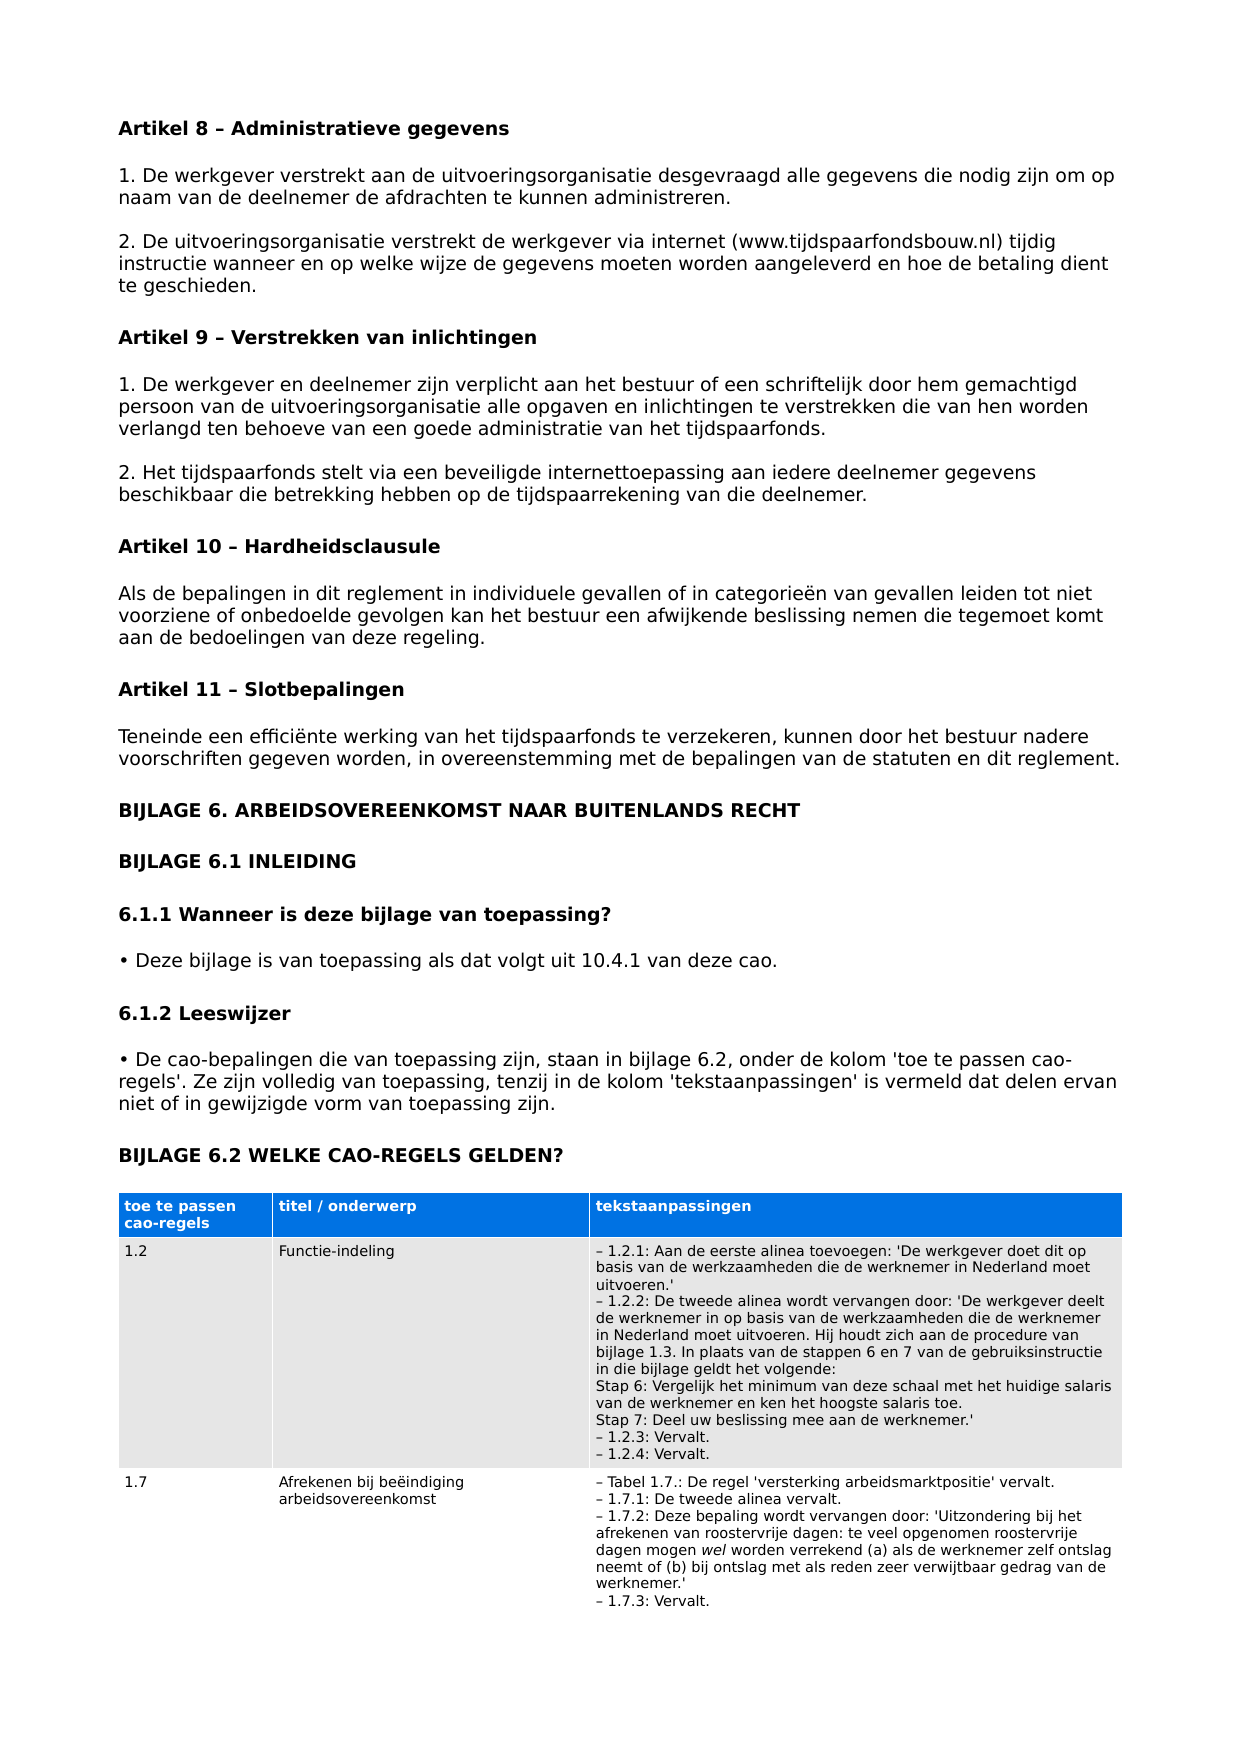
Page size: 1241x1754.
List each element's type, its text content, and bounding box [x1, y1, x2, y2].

subtitle 6.1.1 Wanneer is deze bijlage van toepassing? [118, 903, 1122, 925]
table_cell Afrekenen bij beëindiging arbeidsovereenkomst [273, 1469, 589, 1614]
table_cell 1.2 [119, 1238, 272, 1468]
table_cell – 1.2.1: Aan de eerste alinea toevoegen: 'De werkgever doet dit op basis van de werkzaamheden die de werknemer in Nederland moet uitvoeren.' – 1.2.2: De tweede alinea wordt vervangen door: 'De werkgever deelt de werknemer in op basis van de werkzaamheden die de werknemer in Nederland moet uitvoeren. Hij houdt zich aan de procedure van bijlage 1.3. In plaats van de stappen 6 en 7 van de gebruiksinstructie in die bijlage geldt het volgende: Stap 6: Vergelijk het minimum van deze schaal met het huidige salaris van de werknemer en ken het hoogste salaris toe. Stap 7: Deel uw beslissing mee aan de werknemer.' – 1.2.3: Vervalt. – 1.2.4: Vervalt. [590, 1238, 1122, 1468]
subtitle Artikel 8 – Administratieve gegevens [118, 118, 1122, 140]
table_cell 1.7 [119, 1469, 272, 1614]
subtitle Artikel 11 – Slotbepalingen [118, 678, 1122, 701]
text Teneinde een efficiënte werking van het tijdspaarfonds te verzekeren, kunnen door het bestuur nadere voorschriften gegeven worden, in overeenstemming met de bepalingen van de statuten en dit reglement. [118, 726, 1122, 769]
table_header toe te passen cao-regels [119, 1193, 272, 1237]
text • Deze bijlage is van toepassing als dat volgt uit 10.4.1 van deze cao. [118, 950, 1122, 972]
subtitle Artikel 9 – Verstrekken van inlichtingen [118, 327, 1122, 349]
text Als de bepalingen in dit reglement in individuele gevallen of in categorieën van gevallen leiden tot niet voorziene of onbedoelde gevolgen kan het bestuur een afwijkende beslissing nemen die tegemoet komt aan de bedoelingen van deze regeling. [118, 583, 1122, 648]
text 2. De uitvoeringsorganisatie verstrekt de werkgever via internet (www.tijdspaarfondsbouw.nl) tijdig instructie wanneer en op welke wijze de gegevens moeten worden aangeleverd en hoe de betaling dient te geschieden. [118, 231, 1122, 297]
subtitle Artikel 10 – Hardheidsclausule [118, 536, 1122, 558]
text 2. Het tijdspaarfonds stelt via een beveiligde internettoepassing aan iedere deelnemer gegevens beschikbaar die betrekking hebben op de tijdspaarrekening van die deelnemer. [118, 462, 1122, 506]
subtitle BIJLAGE 6.2 WELKE CAO-REGELS GELDEN? [118, 1145, 1122, 1167]
text • De cao-bepalingen die van toepassing zijn, staan in bijlage 6.2, onder de kolom 'toe te passen cao-regels'. Ze zijn volledig van toepassing, tenzij in de kolom 'tekstaanpassingen' is vermeld dat delen ervan niet of in gewijzigde vorm van toepassing zijn. [118, 1049, 1122, 1115]
table_header titel / onderwerp [273, 1193, 589, 1237]
text 1. De werkgever en deelnemer zijn verplicht aan het bestuur of een schriftelijk door hem gemachtigd persoon van de uitvoeringsorganisatie alle opgaven en inlichtingen te verstrekken die van hen worden verlangd ten behoeve van een goede administratie van het tijdspaarfonds. [118, 374, 1122, 440]
subtitle BIJLAGE 6. ARBEIDSOVEREENKOMST NAAR BUITENLANDS RECHT [118, 799, 1122, 821]
table_header tekstaanpassingen [590, 1193, 1122, 1237]
subtitle 6.1.2 Leeswijzer [118, 1002, 1122, 1024]
table_cell Functie-indeling [273, 1238, 589, 1468]
table_cell – Tabel 1.7.: De regel 'versterking arbeidsmarktpositie' vervalt. – 1.7.1: De tweede alinea vervalt. – 1.7.2: Deze bepaling wordt vervangen door: 'Uitzondering bij het afrekenen van roostervrije dagen: te veel opgenomen roostervrije dagen mogen wel worden verrekend (a) als de werknemer zelf ontslag neemt of (b) bij ontslag met als reden zeer verwijtbaar gedrag van de werknemer.' – 1.7.3: Vervalt. [590, 1469, 1122, 1614]
subtitle BIJLAGE 6.1 INLEIDING [118, 851, 1122, 873]
text 1. De werkgever verstrekt aan de uitvoeringsorganisatie desgevraagd alle gegevens die nodig zijn om op naam van de deelnemer de afdrachten te kunnen administreren. [118, 165, 1122, 209]
